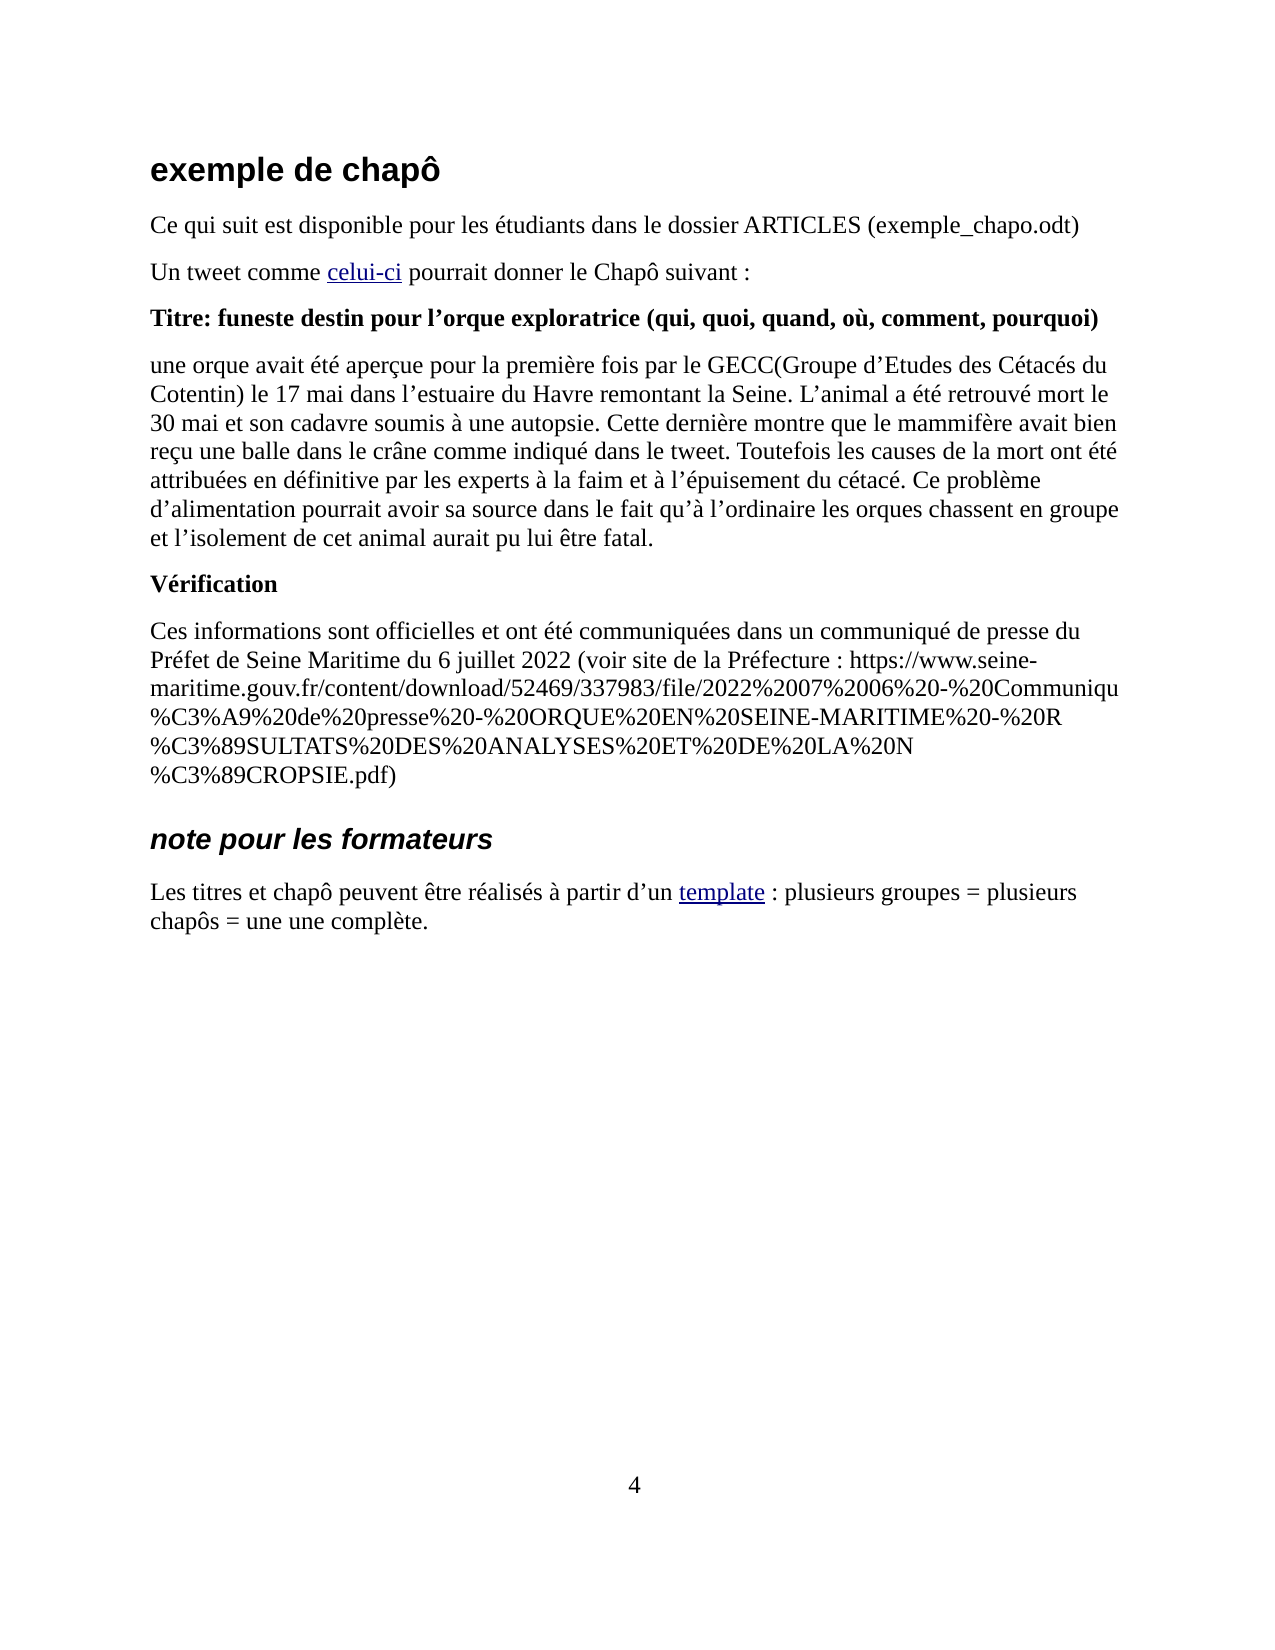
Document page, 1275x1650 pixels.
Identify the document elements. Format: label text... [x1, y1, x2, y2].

text Ce qui suit est disponible pour les étudiants dans le dossier ARTICLES (exemple_chapo.odt) [150, 210, 1125, 239]
text Ces informations sont officielles et ont été communiquées dans un communiqué de presse du Préfet de Seine Maritime du 6 juillet 2022 (voir site de la Préfecture : https://www.seine-maritime.gouv.fr/content/download/52469/337983/file/2022%2007%2006%20-%20Communiqu%C3%A9%20de%20presse%20-%20ORQUE%20EN%20SEINE-MARITIME%20-%20R%C3%89SULTATS%20DES%20ANALYSES%20ET%20DE%20LA%20N%C3%89CROPSIE.pdf) [150, 616, 1125, 788]
text Vérification [150, 569, 1125, 598]
text Un tweet comme celui-ci pourrait donner le Chapô suivant : [150, 257, 1125, 286]
subtitle exemple de chapô [150, 150, 1125, 189]
text Les titres et chapô peuvent être réalisés à partir d’un template : plusieurs groupes = plusieurs chapôs = une une complète. [150, 877, 1125, 935]
text une orque avait été aperçue pour la première fois par le GECC(Groupe d’Etudes des Cétacés du Cotentin) le 17 mai dans l’estuaire du Havre remontant la Seine. L’animal a été retrouvé mort le 30 mai et son cadavre soumis à une autopsie. Cette dernière montre que le mammifère avait bien reçu une balle dans le crâne comme indiqué dans le tweet. Toutefois les causes de la mort ont été attribuées en définitive par les experts à la faim et à l’épuisement du cétacé. Ce problème d’alimentation pourrait avoir sa source dans le fait qu’à l’ordinaire les orques chassent en groupe et l’isolement de cet animal aurait pu lui être fatal. [150, 350, 1125, 551]
subtitle note pour les formateurs [150, 822, 1125, 856]
text Titre: funeste destin pour l’orque exploratrice (qui, quoi, quand, où, comment, pourquoi) [150, 303, 1125, 332]
